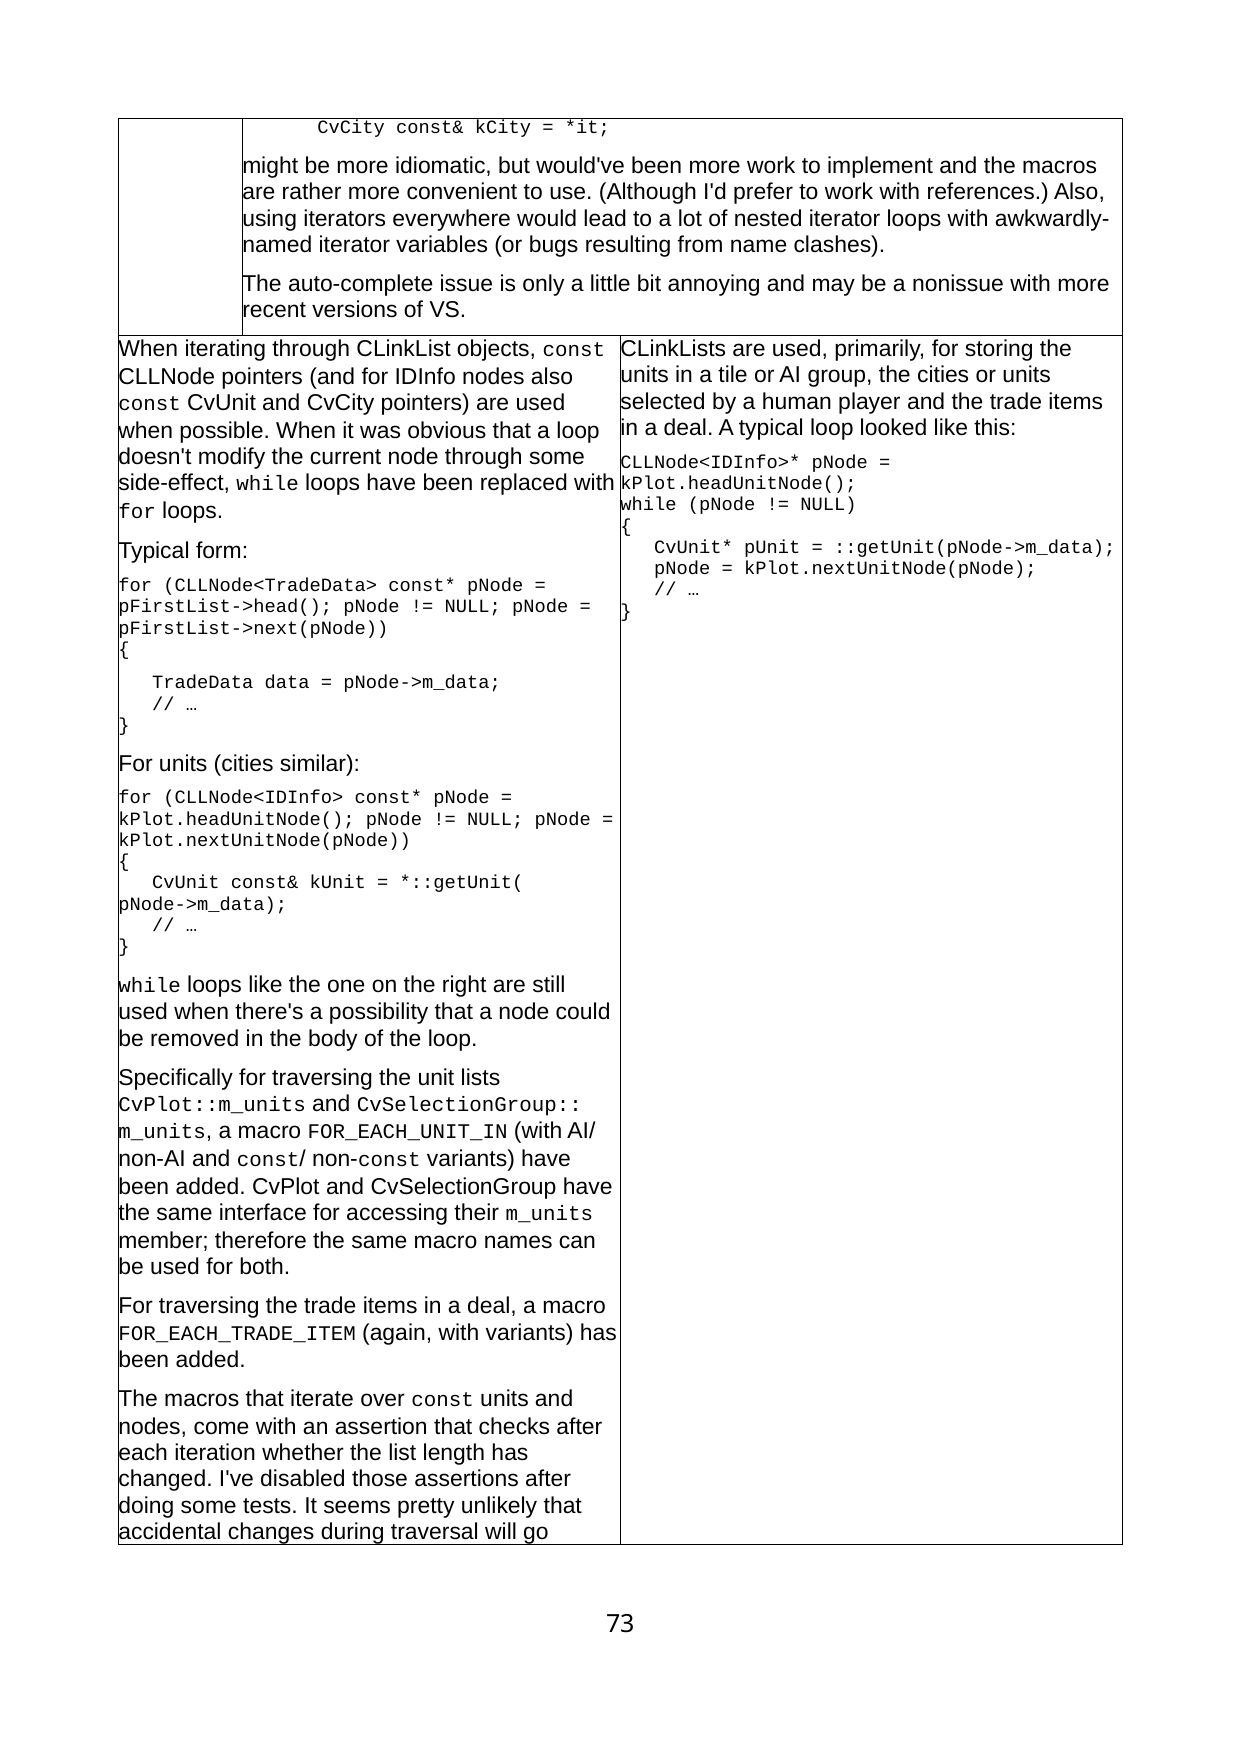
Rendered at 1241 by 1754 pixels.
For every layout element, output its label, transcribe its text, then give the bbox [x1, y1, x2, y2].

table_cell CLinkLists are used, primarily, for storing the units in a tile or AI group, the cities or units selected by a human player and the trade items in a deal. A typical loop looked like this: CLLNode<IDInfo>* pNode = kPlot.headUnitNode(); while (pNode != NULL) { CvUnit* pUnit = ::getUnit(pNode->m_data); pNode = kPlot.nextUnitNode(pNode); // … } [621, 336, 1122, 1544]
table_cell [119, 119, 242, 335]
table_cell CvCity const& kCity = *it; might be more idiomatic, but would've been more work to implement and the macros are rather more convenient to use. (Although I'd prefer to work with references.) Also, using iterators everywhere would lead to a lot of nested iterator loops with awkwardly-named iterator variables (or bugs resulting from name clashes). The auto-complete issue is only a little bit annoying and may be a nonissue with more recent versions of VS. [243, 119, 1122, 335]
table_cell When iterating through CLinkList objects, const CLLNode pointers (and for IDInfo nodes also const CvUnit and CvCity pointers) are used when possible. When it was obvious that a loop doesn't modify the current node through some side-effect, while loops have been replaced with for loops. Typical form: for (CLLNode<TradeData> const* pNode = pFirstList->head(); pNode != NULL; pNode = pFirstList->next(pNode)) { TradeData data = pNode->m_data; // … } For units (cities similar): for (CLLNode<IDInfo> const* pNode = kPlot.headUnitNode(); pNode != NULL; pNode = kPlot.nextUnitNode(pNode)) { CvUnit const& kUnit = *::getUnit( pNode->m_data); // … } while loops like the one on the right are still used when there's a possibility that a node could be removed in the body of the loop. Specifically for traversing the unit lists CvPlot::m_units and CvSelectionGroup:: m_units, a macro FOR_EACH_UNIT_IN (with AI/ non-AI and const/ non-const variants) have been added. CvPlot and CvSelectionGroup have the same interface for accessing their m_units member; therefore the same macro names can be used for both. For traversing the trade items in a deal, a macro FOR_EACH_TRADE_ITEM (again, with variants) has been added. The macros that iterate over const units and nodes, come with an assertion that checks after each iteration whether the list length has changed. I've disabled those assertions after doing some tests. It seems pretty unlikely that accidental changes during traversal will go [119, 336, 620, 1544]
